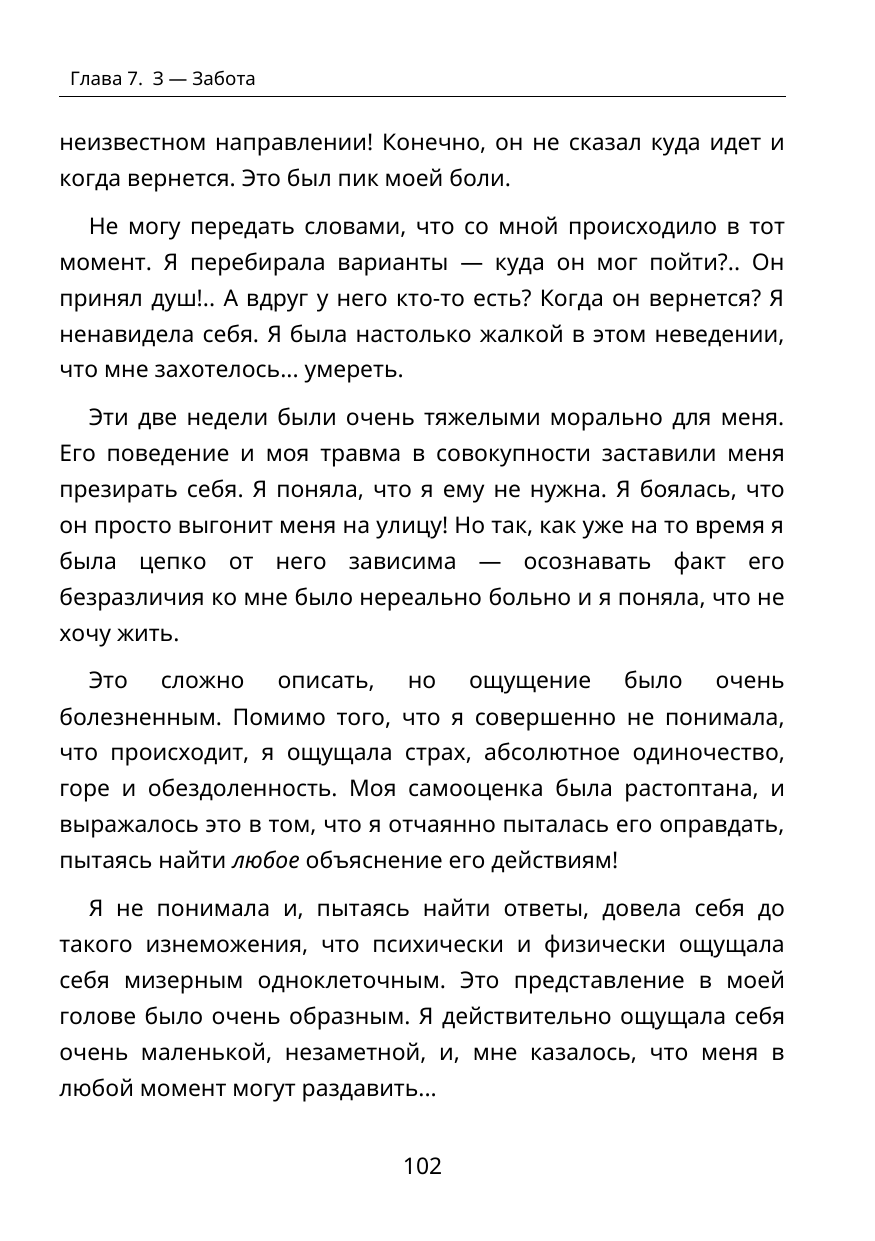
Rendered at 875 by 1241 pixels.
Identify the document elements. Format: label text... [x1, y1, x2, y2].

text Это сложно описать, но ощущение было очень болезненным. Помимо того, что я совершенно не понимала, что происходит, я ощущала страх, абсолютное одиночество, горе и обездоленность. Моя самооценка была растоптана, и выражалось это в том, что я отчаянно пыталась его оправдать, пытаясь найти любое объяснение его действиям! [59, 664, 786, 875]
text неизвестном направлении! Конечно, он не сказал куда идет и когда вернется. Это был пик моей боли. [59, 126, 786, 193]
text Не могу передать словами, что со мной происходило в тот момент. Я перебирала варианты — куда он мог пойти?.. Он принял душ!.. А вдруг у него кто-то есть? Когда он вернется? Я ненавидела себя. Я была настолько жалкой в этом неведении, что мне захотелось... умереть. [59, 210, 786, 385]
text Я не понимала и, пытаясь найти ответы, довела себя до такого изнеможения, что психически и физически ощущала себя мизерным одноклеточным. Это представление в моей голове было очень образным. Я действительно ощущала себя очень маленькой, незаметной, и, мне казалось, что меня в любой момент могут раздавить... [59, 892, 786, 1103]
text Эти две недели были очень тяжелыми морально для меня. Его поведение и моя травма в совокупности заставили меня презирать себя. Я поняла, что я ему не нужна. Я боялась, что он просто выгонит меня на улицу! Но так, как уже на то время я была цепко от него зависима — осознавать факт его безразличия ко мне было нереально больно и я поняла, что не хочу жить. [59, 401, 786, 648]
